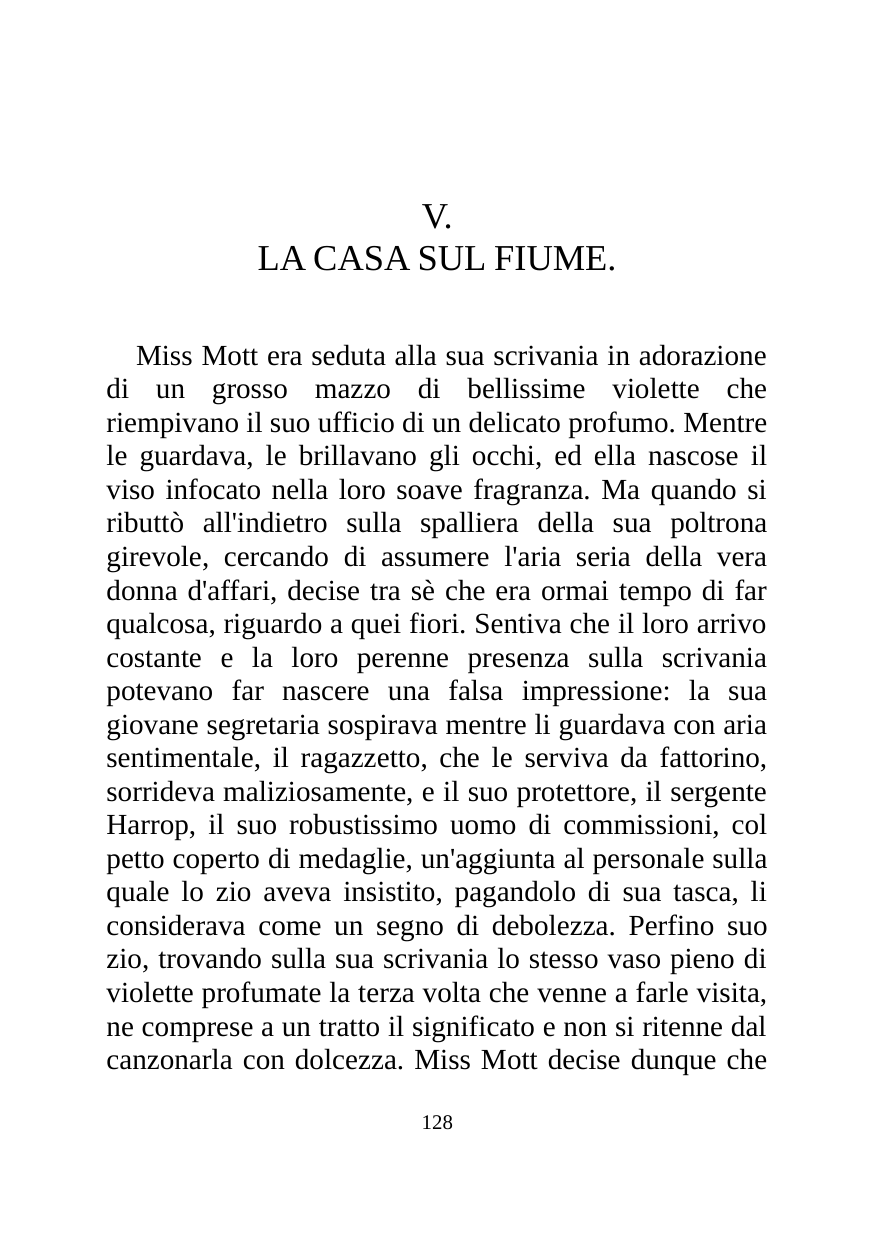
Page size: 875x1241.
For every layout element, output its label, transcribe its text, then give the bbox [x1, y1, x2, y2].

text Miss Mott era seduta alla sua scrivania in adorazione di un grosso mazzo di bellissime violette che riempivano il suo ufficio di un delicato profumo. Mentre le guardava, le brillavano gli occhi, ed ella nascose il viso infocato nella loro soave fragranza. Ma quando si ributtò all'indietro sulla spalliera della sua poltrona girevole, cercando di assumere l'aria seria della vera donna d'affari, decise tra sè che era ormai tempo di far qualcosa, riguardo a quei fiori. Sentiva che il loro arrivo costante e la loro perenne presenza sulla scrivania potevano far nascere una falsa impressione: la sua giovane segretaria sospirava mentre li guardava con aria sentimentale, il ragazzetto, che le serviva da fattorino, sorrideva maliziosamente, e il suo protettore, il sergente Harrop, il suo robustissimo uomo di commissioni, col petto coperto di medaglie, un'aggiunta al personale sulla quale lo zio aveva insistito, pagandolo di sua tasca, li considerava come un segno di debolezza. Perfino suo zio, trovando sulla sua scrivania lo stesso vaso pieno di violette profumate la terza volta che venne a farle visita, ne comprese a un tratto il significato e non si ritenne dal canzonarla con dolcezza. Miss Mott decise dunque che [106, 338, 768, 1076]
subtitle V. LA CASA SUL FIUME. [106, 195, 768, 279]
